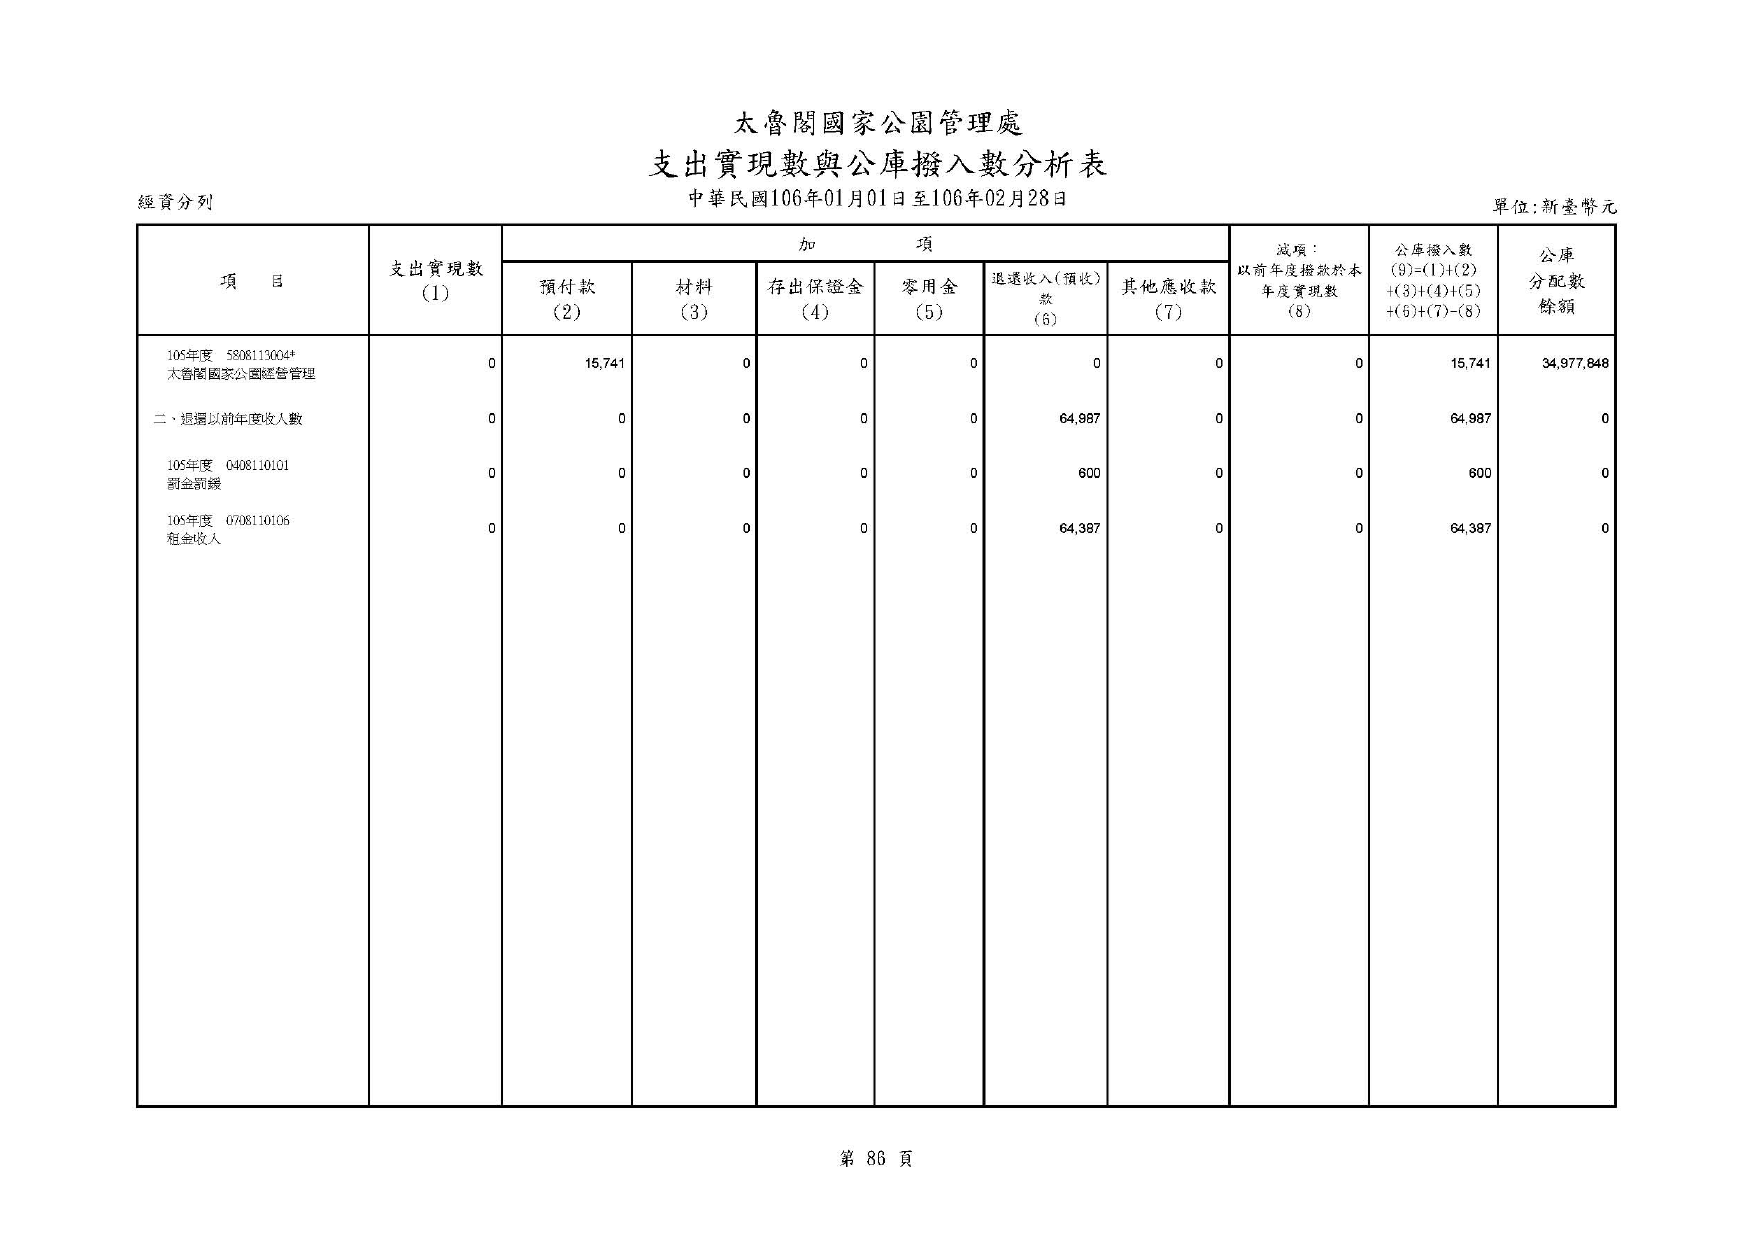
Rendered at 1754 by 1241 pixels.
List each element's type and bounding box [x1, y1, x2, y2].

picture [59, 59, 1695, 1216]
